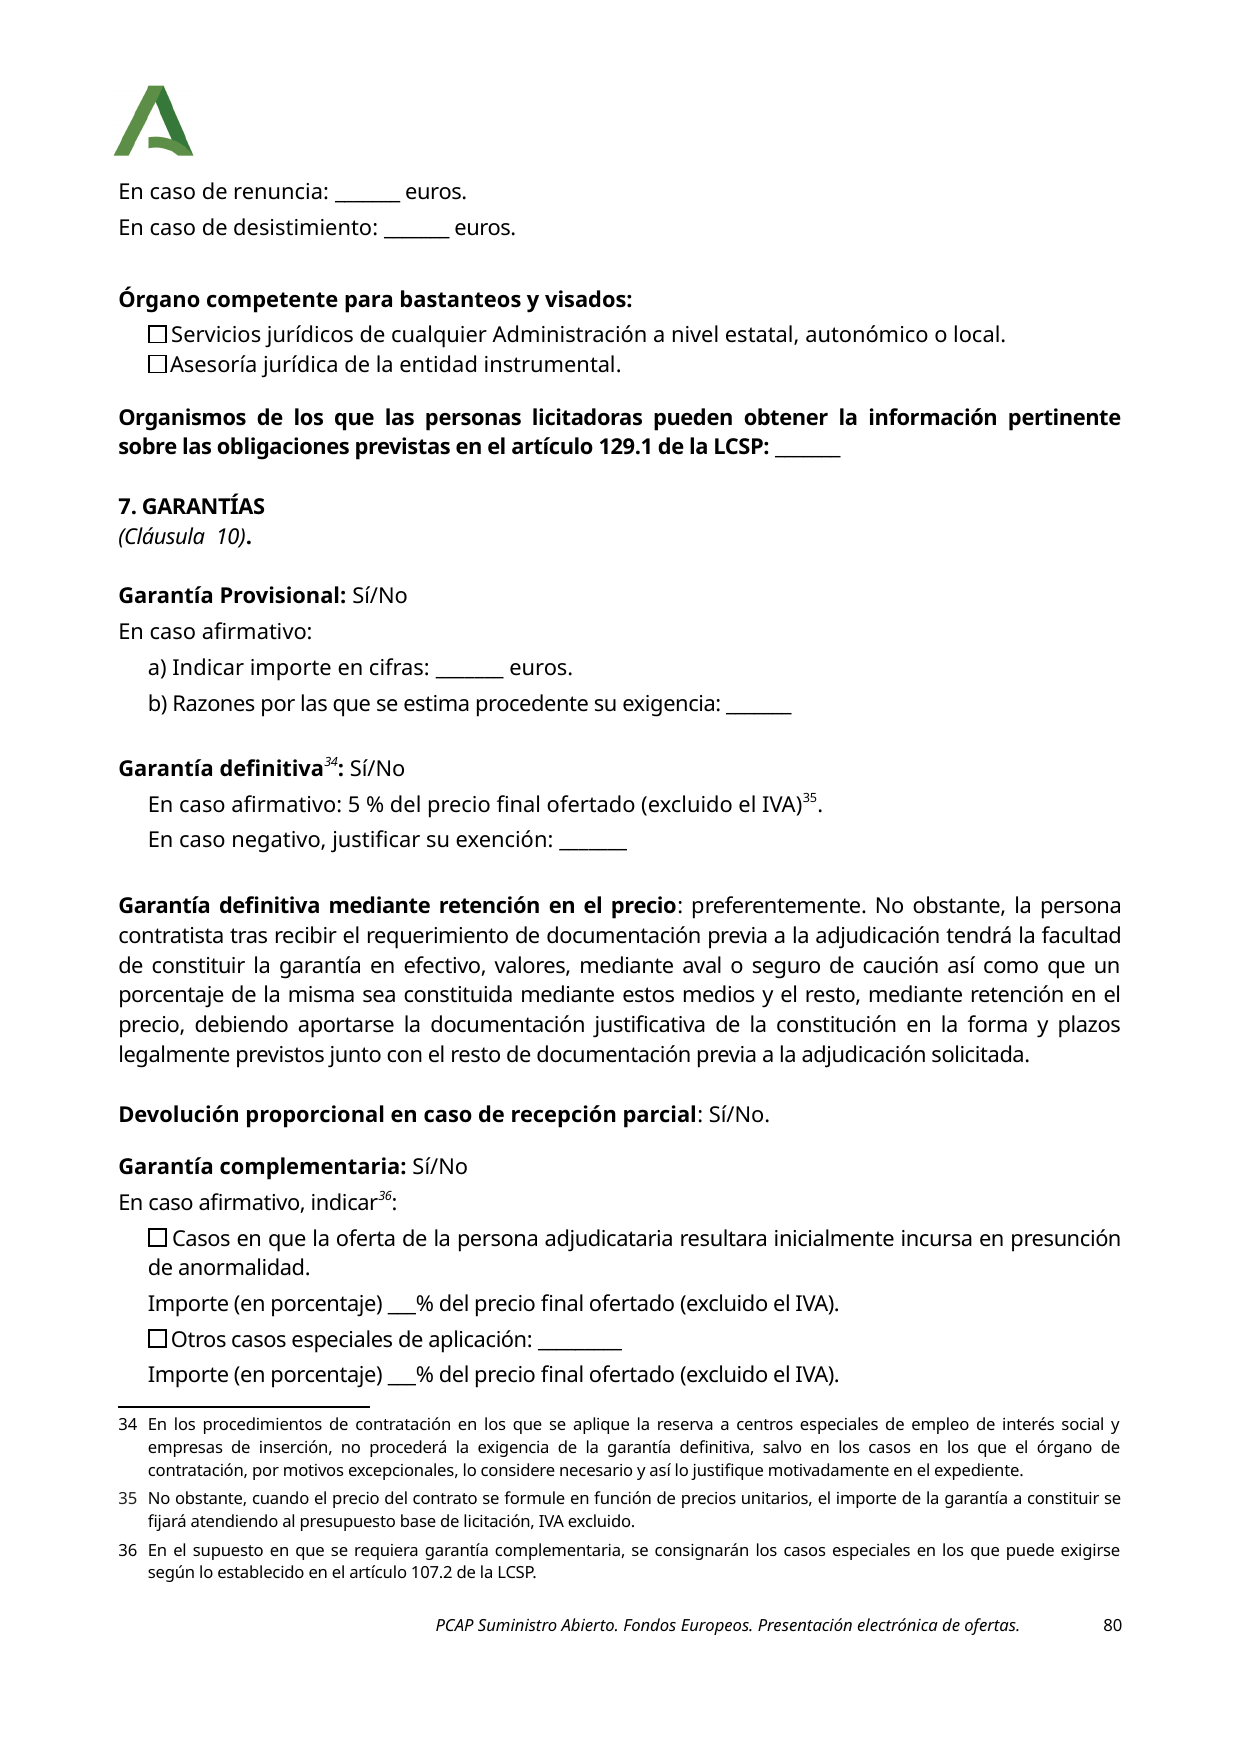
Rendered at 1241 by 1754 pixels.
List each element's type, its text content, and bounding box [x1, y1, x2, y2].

text Devolución proporcional en caso de recepción parcial: Sí/No. [118, 1098, 1122, 1128]
text Órgano competente para bastanteos y visados: [118, 283, 1122, 313]
text Casos en que la oferta de la persona adjudicataria resultara inicialmente incursa en presunción de anormalidad. [148, 1222, 1122, 1282]
picture [109, 81, 198, 160]
text b) Razones por las que se estima procedente su exigencia: _______ [148, 687, 1122, 717]
text Servicios jurídicos de cualquier Administración a nivel estatal, autonómico o local. [148, 319, 1122, 349]
text En caso afirmativo: 5 % del precio final ofertado (excluido el IVA). [148, 789, 1122, 818]
text 7. GARANTÍAS [118, 491, 1122, 521]
text a) Indicar importe en cifras: _______ euros. [148, 652, 1122, 682]
text Garantía definitiva mediante retención en el precio: preferentemente. No obstante, la persona contratista tras recibir el requerimiento de documentación previa a la adjudicación tendrá la facultad de constituir la garantía en efectivo, valores, mediante aval o seguro de caución así como que un porcentaje de la misma sea constituida mediante estos medios y el resto, mediante retención en el precio, debiendo aportarse la documentación justificativa de la constitución en la forma y plazos legalmente previstos junto con el resto de documentación previa a la adjudicación solicitada. [118, 890, 1122, 1069]
text (Cláusula 10). [118, 521, 1122, 551]
text En el supuesto en que se requiera garantía complementaria, se consignarán los casos especiales en los que puede exigirse según lo establecido en el artículo 107.2 de la LCSP. [118, 1538, 1122, 1584]
text En caso de desistimiento: _______ euros. [118, 212, 1122, 242]
text Garantía Provisional: Sí/No [118, 580, 1122, 610]
text Importe (en porcentaje) ___% del precio final ofertado (excluido el IVA). [148, 1359, 1122, 1389]
text En caso afirmativo, indicar: [118, 1187, 1122, 1217]
text Importe (en porcentaje) ___% del precio final ofertado (excluido el IVA). [148, 1288, 1122, 1318]
text Organismos de los que las personas licitadoras pueden obtener la información pertinente sobre las obligaciones previstas en el artículo 129.1 de la LCSP: _______ [118, 402, 1122, 461]
text En caso afirmativo: [118, 616, 1122, 646]
text Garantía definitiva: Sí/No [118, 753, 1122, 783]
text En caso de renuncia: _______ euros. [118, 176, 1122, 206]
text Otros casos especiales de aplicación: _________ [148, 1324, 1122, 1353]
text En caso negativo, justificar su exención: _______ [148, 824, 1122, 854]
text Garantía complementaria: Sí/No [118, 1151, 1122, 1181]
text Asesoría jurídica de la entidad instrumental. [148, 349, 1122, 379]
text En los procedimientos de contratación en los que se aplique la reserva a centros especiales de empleo de interés social y empresas de inserción, no procederá la exigencia de la garantía definitiva, salvo en los casos en los que el órgano de contratación, por motivos excepcionales, lo considere necesario y así lo justifique motivadamente en el expediente. [118, 1413, 1122, 1481]
text No obstante, cuando el precio del contrato se formule en función de precios unitarios, el importe de la garantía a constituir se fijará atendiendo al presupuesto base de licitación, IVA excluido. [118, 1487, 1122, 1532]
